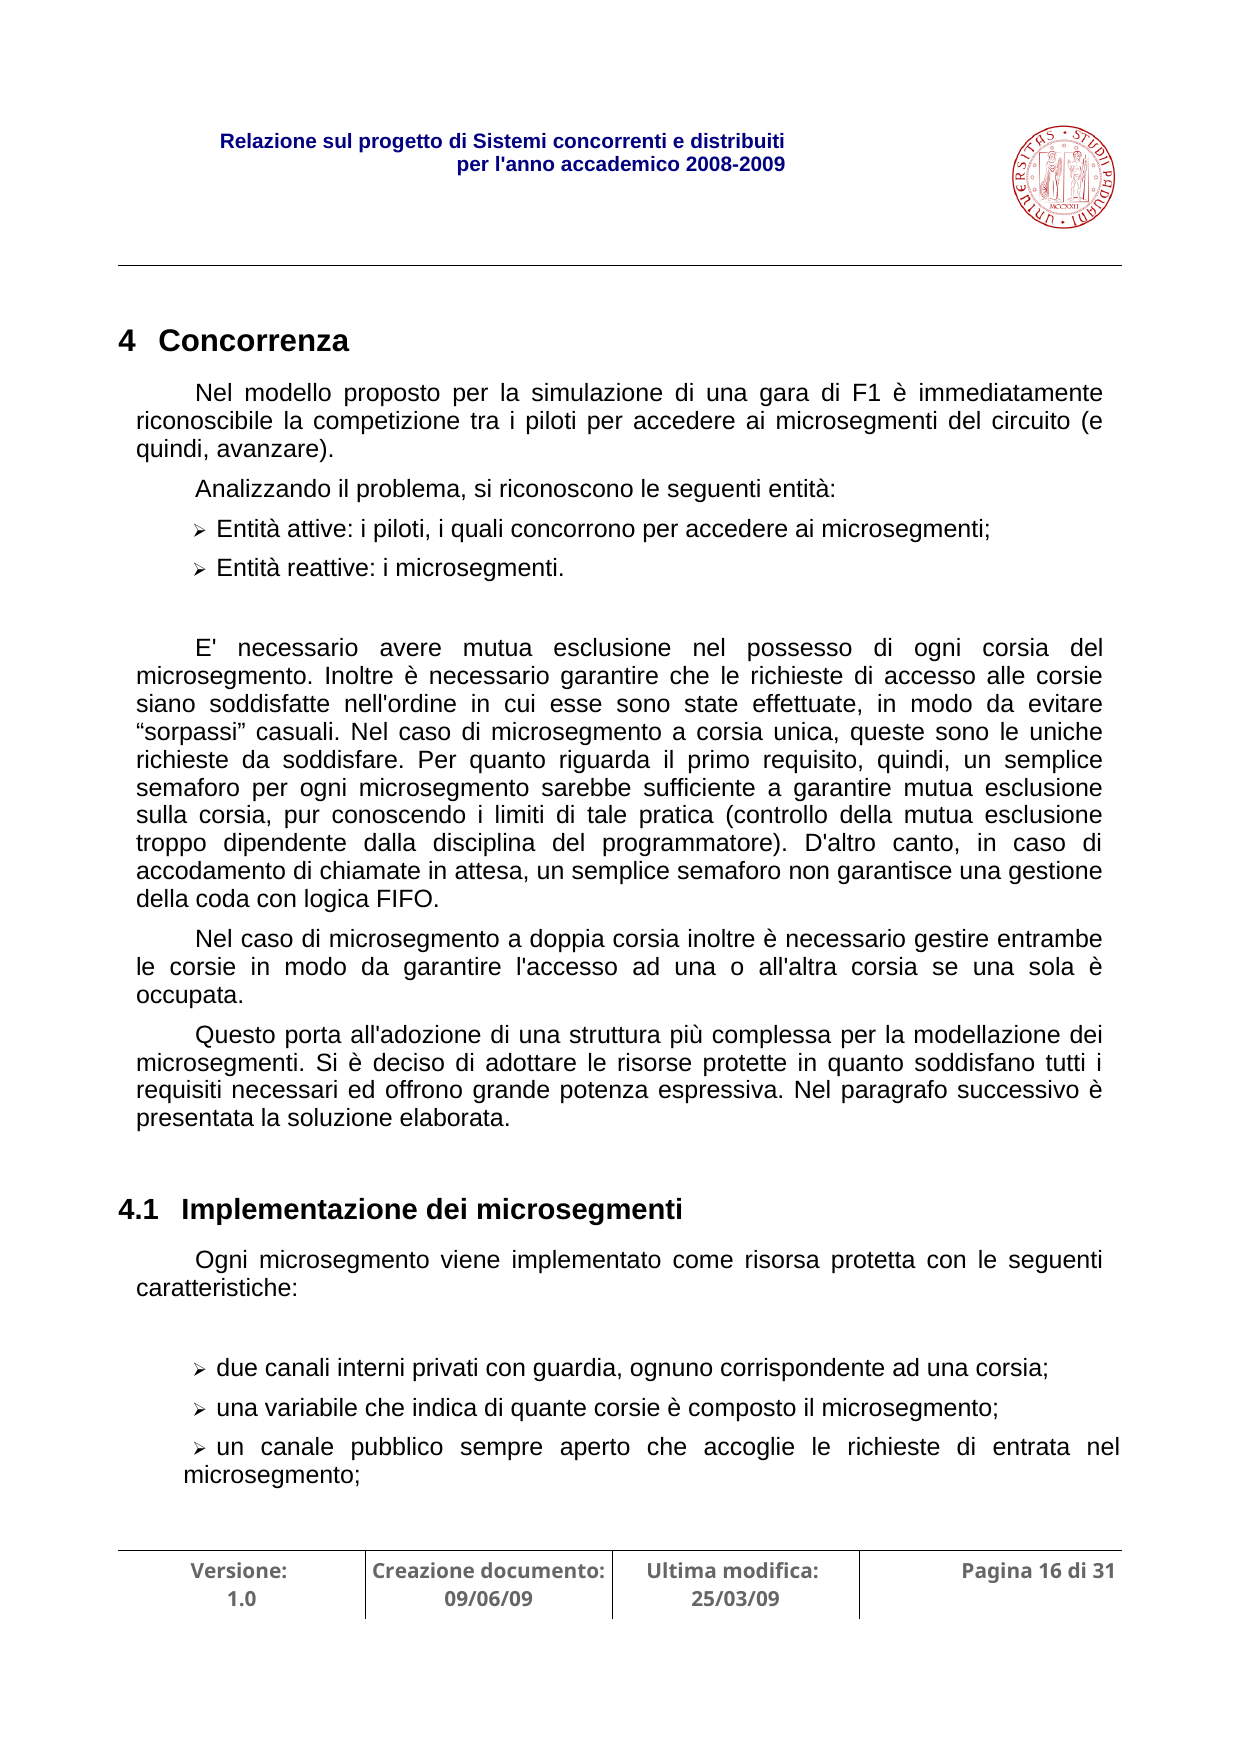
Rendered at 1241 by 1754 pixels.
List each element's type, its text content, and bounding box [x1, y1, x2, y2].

text E' necessario avere mutua esclusione nel possesso di ogni corsia del microsegmento. Inoltre è necessario garantire che le richieste di accesso alle corsie siano soddisfatte nell'ordine in cui esse sono state effettuate, in modo da evitare “sorpassi” casuali. Nel caso di microsegmento a corsia unica, queste sono le uniche richieste da soddisfare. Per quanto riguarda il primo requisito, quindi, un semplice semaforo per ogni microsegmento sarebbe sufficiente a garantire mutua esclusione sulla corsia, pur conoscendo i limiti di tale pratica (controllo della mutua esclusione troppo dipendente dalla disciplina del programmatore). D'altro canto, in caso di accodamento di chiamate in attesa, un semplice semaforo non garantisce una gestione della coda con logica FIFO. [136, 634, 1104, 913]
text Nel modello proposto per la simulazione di una gara di F1 è immediatamente riconoscibile la competizione tra i piloti per accedere ai microsegmenti del circuito (e quindi, avanzare). [136, 379, 1104, 463]
list una variabile che indica di quante corsie è composto il microsegmento; [183, 1393, 1122, 1421]
subtitle Implementazione dei microsegmenti [118, 1193, 1122, 1225]
list un canale pubblico sempre aperto che accoglie le richieste di entrata nel microsegmento; [183, 1433, 1122, 1489]
text Ogni microsegmento viene implementato come risorsa protetta con le seguenti caratteristiche: [136, 1246, 1104, 1302]
subtitle Concorrenza [118, 323, 1122, 358]
text Analizzando il problema, si riconoscono le seguenti entità: [136, 475, 1104, 503]
list due canali interni privati con guardia, ognuno corrispondente ad una corsia; [183, 1353, 1122, 1381]
text Questo porta all'adozione di una struttura più complessa per la modellazione dei microsegmenti. Si è deciso di adottare le risorse protette in quanto soddisfano tutti i requisiti necessari ed offrono grande potenza espressiva. Nel paragrafo successivo è presentata la soluzione elaborata. [136, 1021, 1104, 1132]
picture [1010, 123, 1117, 231]
list Entità attive: i piloti, i quali concorrono per accedere ai microsegmenti; [183, 514, 1122, 542]
list Entità reattive: i microsegmenti. [183, 554, 1122, 582]
text Nel caso di microsegmento a doppia corsia inoltre è necessario gestire entrambe le corsie in modo da garantire l'accesso ad una o all'altra corsia se una sola è occupata. [136, 925, 1104, 1009]
